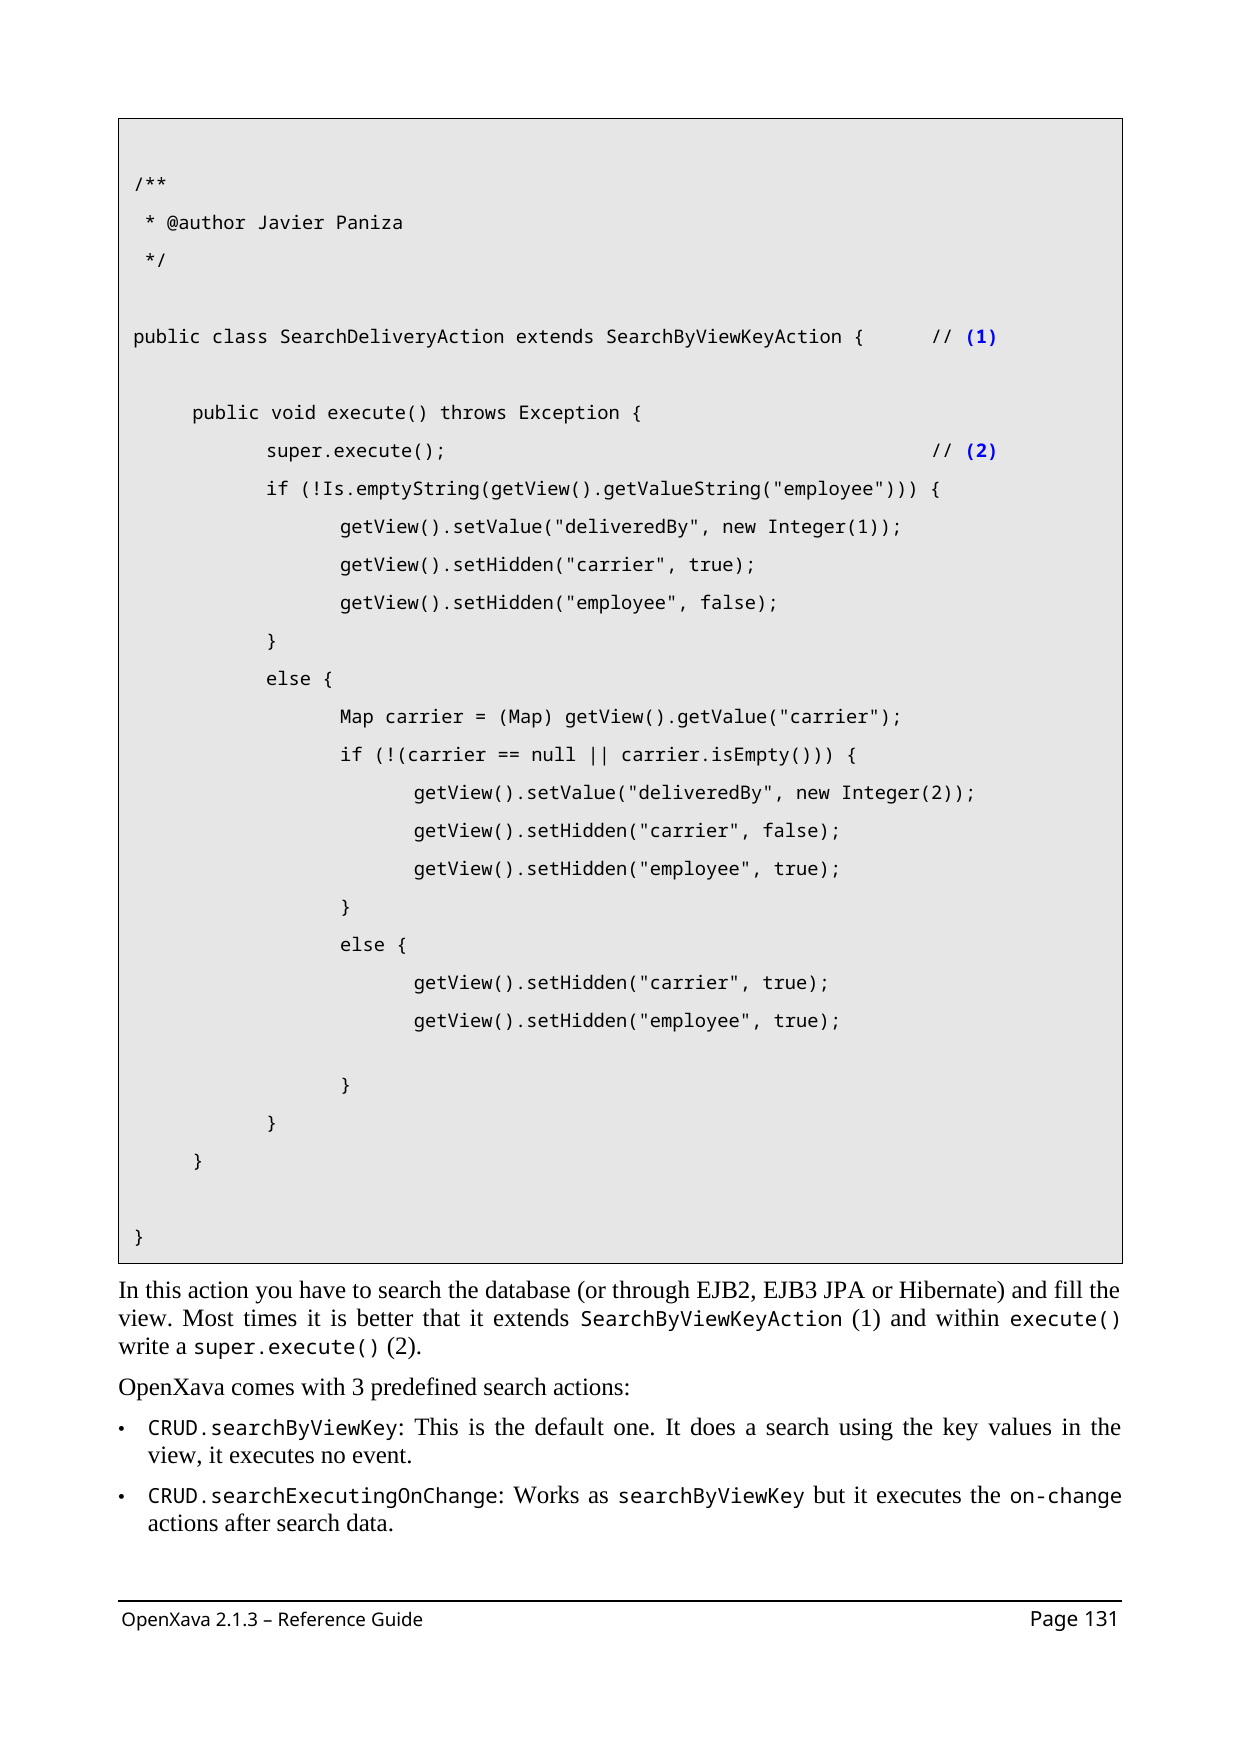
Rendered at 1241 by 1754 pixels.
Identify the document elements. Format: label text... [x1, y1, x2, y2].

text getView().setValue("deliveredBy", new Integer(2)); [119, 764, 1122, 802]
text */ [119, 232, 1122, 270]
text In this action you have to search the database (or through EJB2, EJB3 JPA or Hibernate) and fill the view. Most times it is better that it extends SearchByViewKeyAction (1) and within execute() write a super.execute() (2). [118, 1276, 1122, 1360]
list CRUD.searchExecutingOnChange: Works as searchByViewKey but it executes the on-change actions after search data. [118, 1481, 1122, 1537]
text getView().setValue("deliveredBy", new Integer(1)); [119, 498, 1122, 536]
text getView().setHidden("employee", true); [119, 841, 1122, 878]
text } [119, 612, 1122, 650]
text public class SearchDeliveryAction extends SearchByViewKeyAction { // (1) [119, 308, 1122, 346]
text getView().setHidden("carrier", true); [119, 536, 1122, 574]
text super.execute(); // (2) [119, 422, 1122, 460]
text else { [119, 917, 1122, 954]
text Map carrier = (Map) getView().getValue("carrier"); [119, 688, 1122, 726]
text * @author Javier Paniza [119, 194, 1122, 232]
text } [119, 1056, 1122, 1094]
list CRUD.searchByViewKey: This is the default one. It does a search using the key values in the view, it executes no event. [118, 1413, 1122, 1469]
text if (!Is.emptyString(getView().getValueString("employee"))) { [119, 460, 1122, 498]
text getView().setHidden("carrier", false); [119, 802, 1122, 841]
text } [119, 1208, 1122, 1263]
text } [119, 1132, 1122, 1170]
text getView().setHidden("employee", true); [119, 993, 1122, 1056]
text OpenXava comes with 3 predefined search actions: [118, 1373, 1122, 1400]
text } [119, 1094, 1122, 1132]
text public void execute() throws Exception { [119, 384, 1122, 422]
text if (!(carrier == null || carrier.isEmpty())) { [119, 726, 1122, 764]
text getView().setHidden("carrier", true); [119, 954, 1122, 993]
text getView().setHidden("employee", false); [119, 574, 1122, 612]
text /** [119, 156, 1122, 194]
text else { [119, 650, 1122, 688]
text } [119, 878, 1122, 917]
